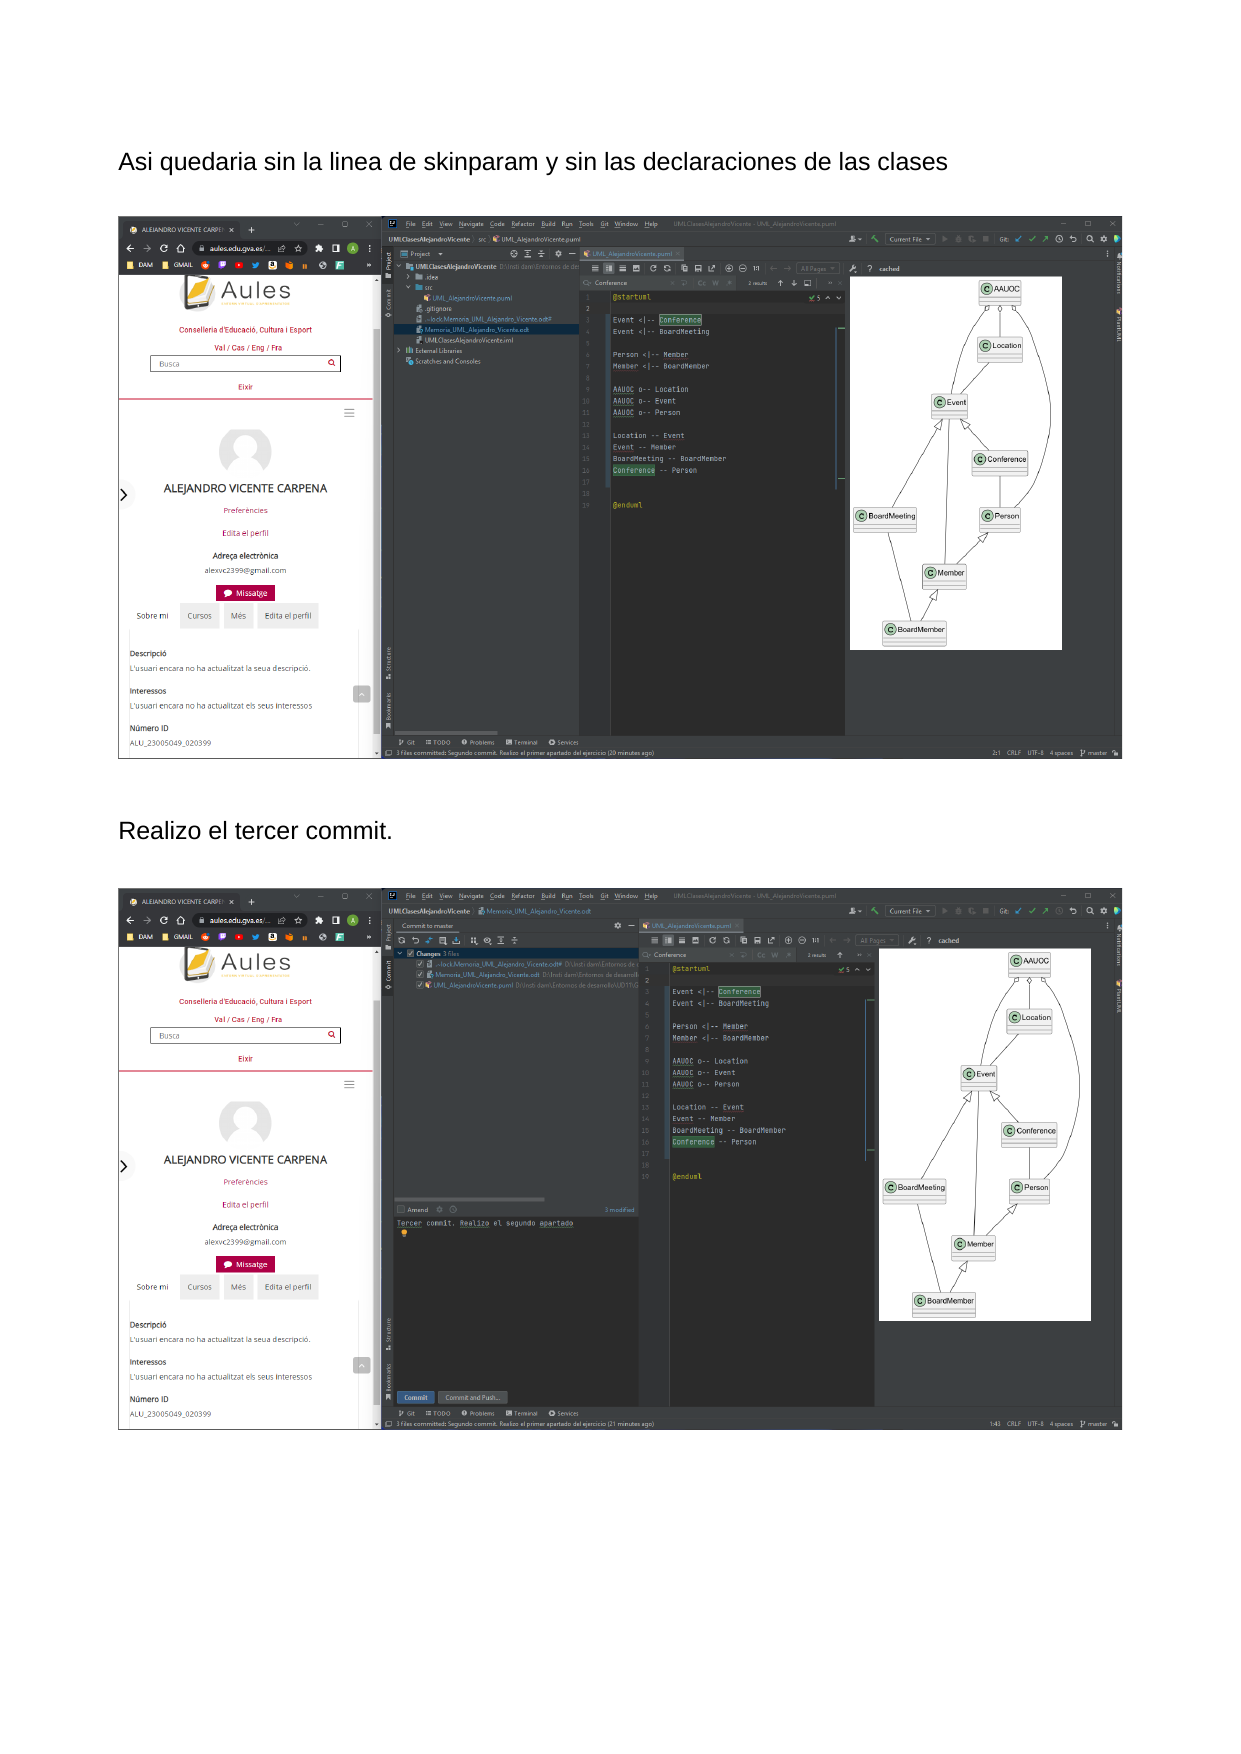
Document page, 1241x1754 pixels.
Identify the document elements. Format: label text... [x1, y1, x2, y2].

text Asi quedaria sin la linea de skinparam y sin las declaraciones de las clases [118, 147, 1122, 176]
text Realizo el tercer commit. [118, 816, 1122, 844]
picture [118, 888, 1123, 1430]
picture [118, 216, 1123, 759]
